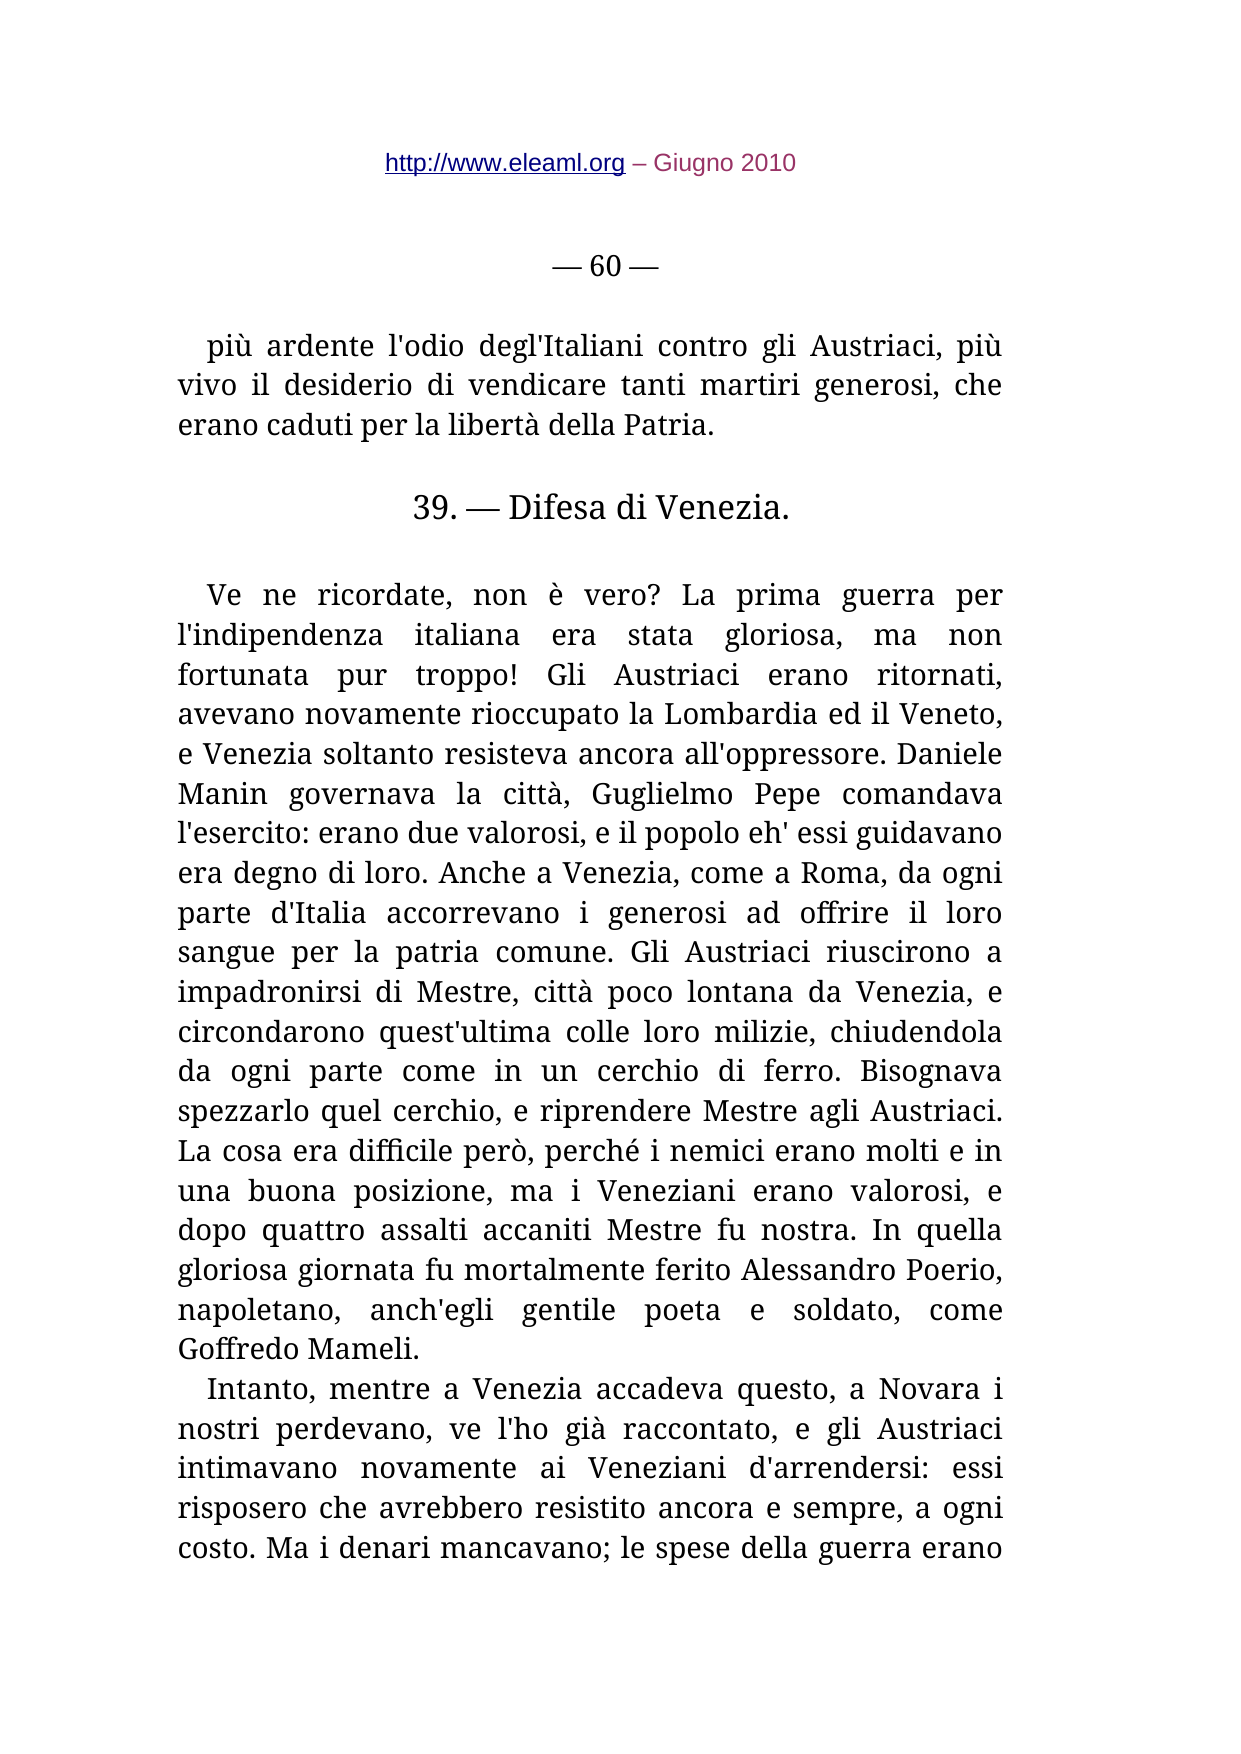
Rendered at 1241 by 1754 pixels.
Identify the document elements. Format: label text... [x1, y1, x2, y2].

text 39. — Difesa di Venezia. [177, 484, 1004, 529]
text Intanto, mentre a Venezia accadeva questo, a Novara i nostri perdevano, ve l'ho già raccontato, e gli Austriaci intimavano novamente ai Veneziani d'arrendersi: essi risposero che avrebbero resistito ancora e sempre, a ogni costo. Ma i denari mancavano; le spese della guerra erano [177, 1368, 1004, 1567]
text più ardente l'odio degl'Italiani contro gli Austriaci, più vivo il desiderio di vendicare tanti martiri generosi, che erano caduti per la libertà della Patria. [177, 325, 1004, 444]
text — 60 — [177, 246, 1004, 285]
text Ve ne ricordate, non è vero? La prima guerra per l'indipendenza italiana era stata gloriosa, ma non fortunata pur troppo! Gli Austriaci erano ritornati, avevano novamente rioccupato la Lombardia ed il Veneto, e Venezia soltanto resisteva ancora all'oppressore. Daniele Manin governava la città, Guglielmo Pepe comandava l'esercito: erano due valorosi, e il popolo eh' essi guidavano era degno di loro. Anche a Venezia, come a Roma, da ogni parte d'Italia accorrevano i generosi ad offrire il loro sangue per la patria comune. Gli Austriaci riuscirono a impadronirsi di Mestre, città poco lontana da Venezia, e circondarono quest'ultima colle loro milizie, chiudendola da ogni parte come in un cerchio di ferro. Bisognava spezzarlo quel cerchio, e riprendere Mestre agli Austriaci. La cosa era difficile però, perché i nemici erano molti e in una buona posizione, ma i Veneziani erano valorosi, e dopo quattro assalti accaniti Mestre fu nostra. In quella gloriosa giornata fu mortalmente ferito Alessandro Poerio, napoletano, anch'egli gentile poeta e soldato, come Goffredo Mameli. [177, 574, 1004, 1368]
